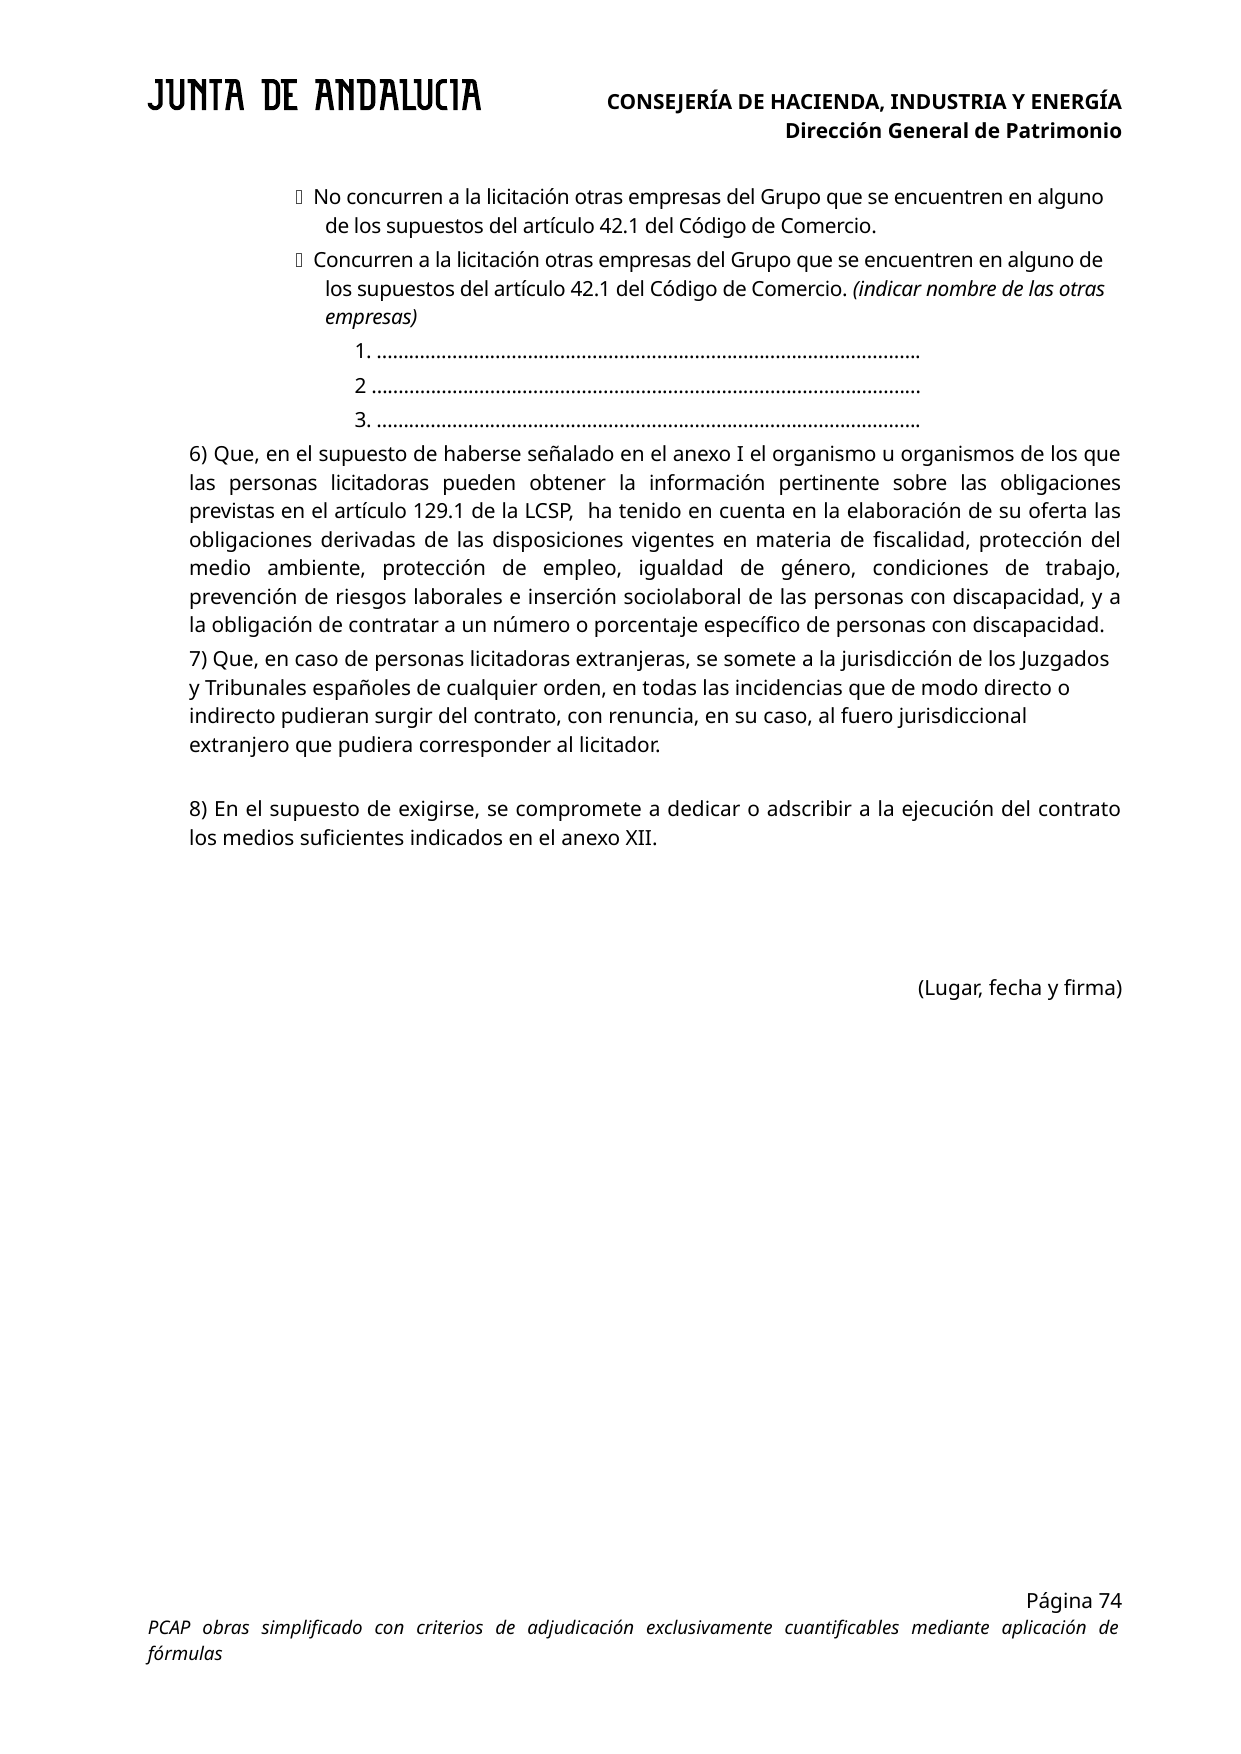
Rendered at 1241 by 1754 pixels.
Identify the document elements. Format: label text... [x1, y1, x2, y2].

text 7) Que, en caso de personas licitadoras extranjeras, se somete a la jurisdicción de los Juzgados y Tribunales españoles de cualquier orden, en todas las incidencias que de modo directo o indirecto pudieran surgir del contrato, con renuncia, en su caso, al fuero jurisdiccional extranjero que pudiera corresponder al licitador. [189, 644, 1122, 758]
text (Lugar, fecha y firma) [148, 973, 1122, 1001]
text 6) Que, en el supuesto de haberse señalado en el anexo I el organismo u organismos de los que las personas licitadoras pueden obtener la información pertinente sobre las obligaciones previstas en el artículo 129.1 de la LCSP, ha tenido en cuenta en la elaboración de su oferta las obligaciones derivadas de las disposiciones vigentes en materia de fiscalidad, protección del medio ambiente, protección de empleo, igualdad de género, condiciones de trabajo, prevención de riesgos laborales e inserción sociolaboral de las personas con discapacidad, y a la obligación de contratar a un número o porcentaje específico de personas con discapacidad. [189, 439, 1122, 639]
text 1. ……………………………………………………………………………………….. [354, 336, 1122, 365]
text 3. ……………………………………………………………………………………….. [354, 405, 1122, 434]
text  No concurren a la licitación otras empresas del Grupo que se encuentren en alguno de los supuestos del artículo 42.1 del Código de Comercio. [295, 182, 1122, 239]
text  Concurren a la licitación otras empresas del Grupo que se encuentren en alguno de los supuestos del artículo 42.1 del Código de Comercio. (indicar nombre de las otras empresas) [295, 245, 1122, 331]
text 2 ………………………………………………………………………………………… [354, 371, 1122, 399]
text 8) En el supuesto de exigirse, se compromete a dedicar o adscribir a la ejecución del contrato los medios suficientes indicados en el anexo XII. [189, 794, 1122, 851]
